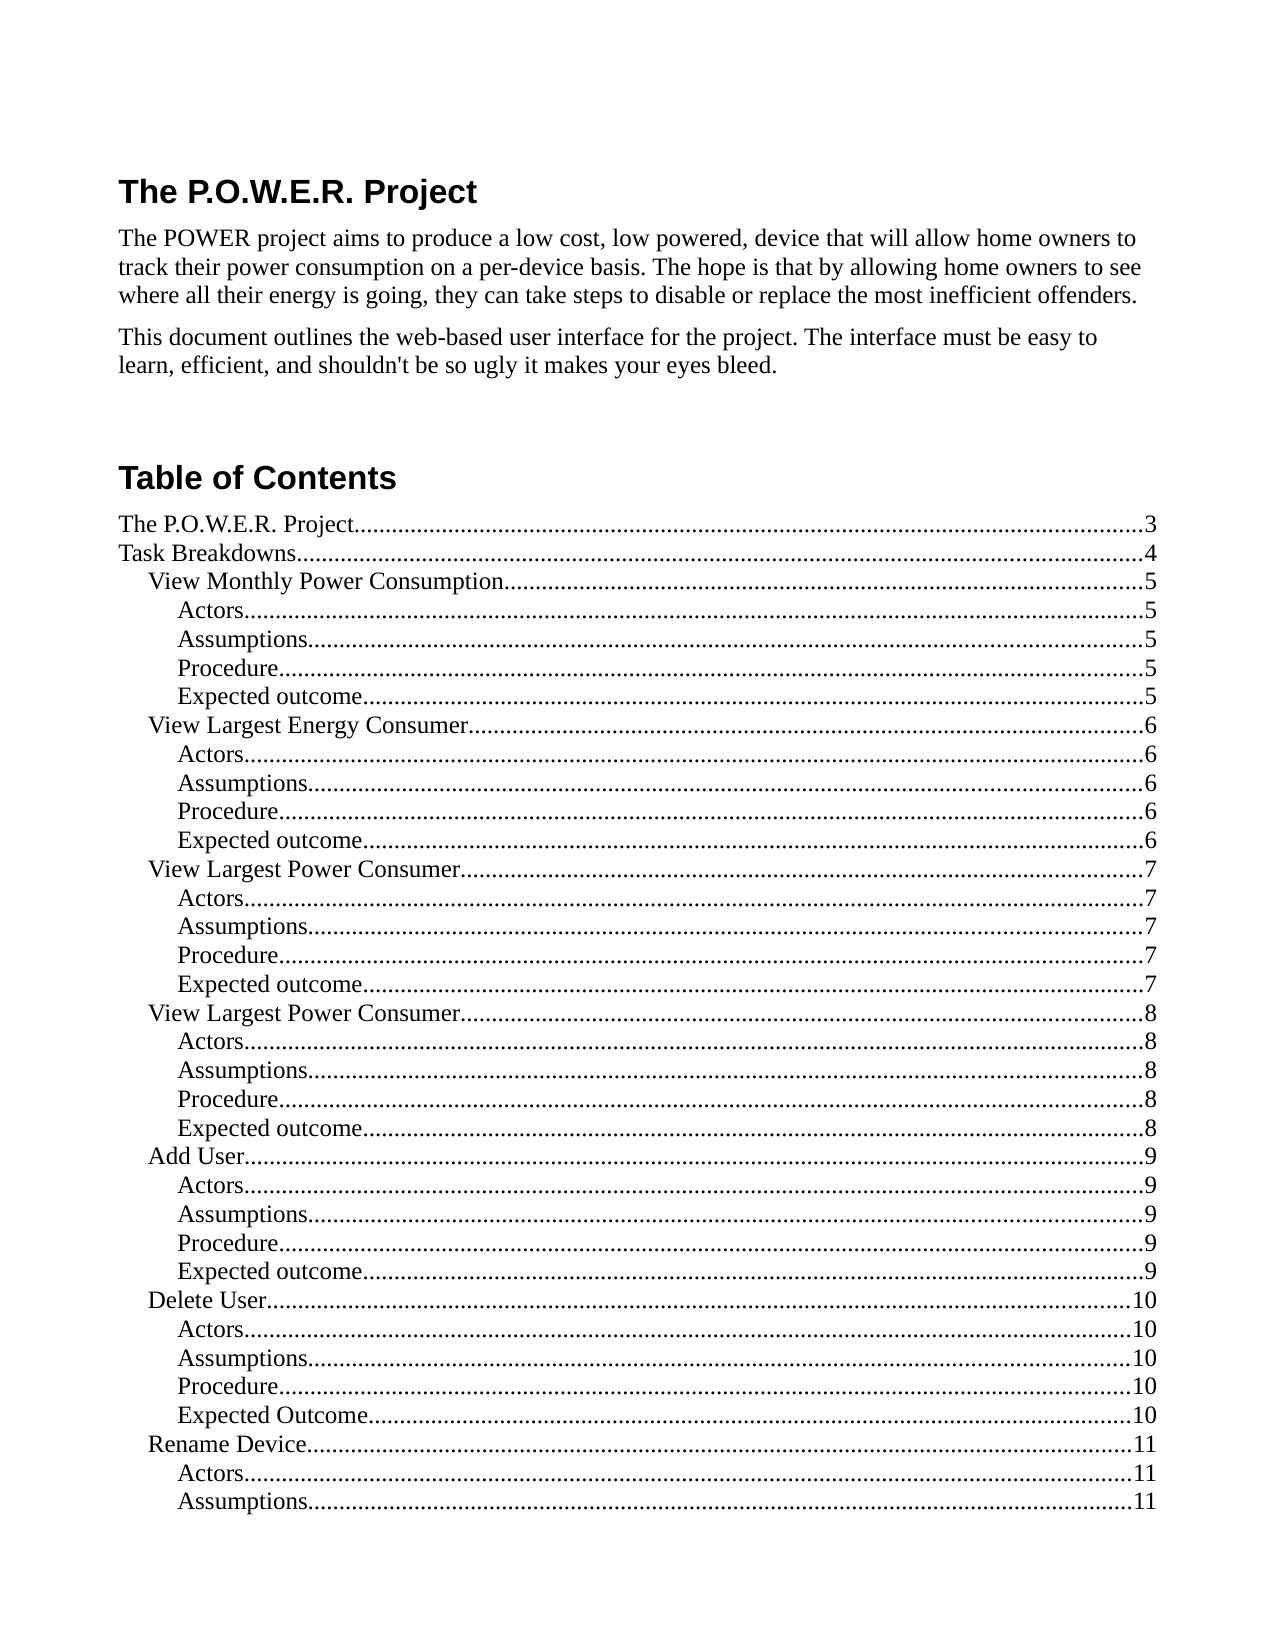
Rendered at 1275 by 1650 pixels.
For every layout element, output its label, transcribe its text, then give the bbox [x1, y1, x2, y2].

text Procedure 8 [177, 1084, 1157, 1113]
text The P.O.W.E.R. Project 3 [118, 509, 1157, 538]
text View Largest Power Consumer 7 [148, 854, 1157, 883]
text Expected outcome 8 [177, 1113, 1157, 1141]
text View Largest Power Consumer 8 [148, 998, 1157, 1026]
text Expected outcome 9 [177, 1256, 1157, 1285]
text Assumptions 6 [177, 768, 1157, 796]
text Assumptions 8 [177, 1055, 1157, 1084]
text Procedure 9 [177, 1228, 1157, 1256]
subtitle The P.O.W.E.R. Project [118, 172, 1157, 211]
text This document outlines the web-based user interface for the project. The interface must be easy to learn, efficient, and shouldn't be so ugly it makes your eyes bleed. [118, 322, 1157, 379]
text Actors 8 [177, 1026, 1157, 1055]
text Procedure 10 [177, 1371, 1157, 1400]
text Assumptions 11 [177, 1486, 1157, 1515]
subtitle Table of Contents [118, 458, 1157, 496]
text Expected outcome 7 [177, 969, 1157, 998]
text Expected Outcome 10 [177, 1400, 1157, 1429]
text View Monthly Power Consumption 5 [148, 566, 1157, 595]
text Assumptions 9 [177, 1199, 1157, 1228]
text Assumptions 10 [177, 1343, 1157, 1371]
text Expected outcome 5 [177, 681, 1157, 710]
text Add User 9 [148, 1141, 1157, 1170]
text Actors 7 [177, 883, 1157, 911]
text Task Breakdowns 4 [118, 538, 1157, 566]
text Rename Device 11 [148, 1429, 1157, 1458]
text Actors 9 [177, 1170, 1157, 1199]
text Actors 5 [177, 595, 1157, 624]
text Expected outcome 6 [177, 825, 1157, 854]
text Delete User 10 [148, 1285, 1157, 1314]
text The POWER project aims to produce a low cost, low powered, device that will allow home owners to track their power consumption on a per-device basis. The hope is that by allowing home owners to see where all their energy is going, they can take steps to disable or replace the most inefficient offenders. [118, 223, 1157, 309]
text Actors 11 [177, 1458, 1157, 1486]
text Actors 6 [177, 739, 1157, 768]
text Procedure 7 [177, 940, 1157, 969]
text Assumptions 5 [177, 624, 1157, 653]
text Actors 10 [177, 1314, 1157, 1343]
text View Largest Energy Consumer 6 [148, 710, 1157, 739]
text Assumptions 7 [177, 911, 1157, 940]
text Procedure 5 [177, 653, 1157, 681]
text Procedure 6 [177, 796, 1157, 825]
